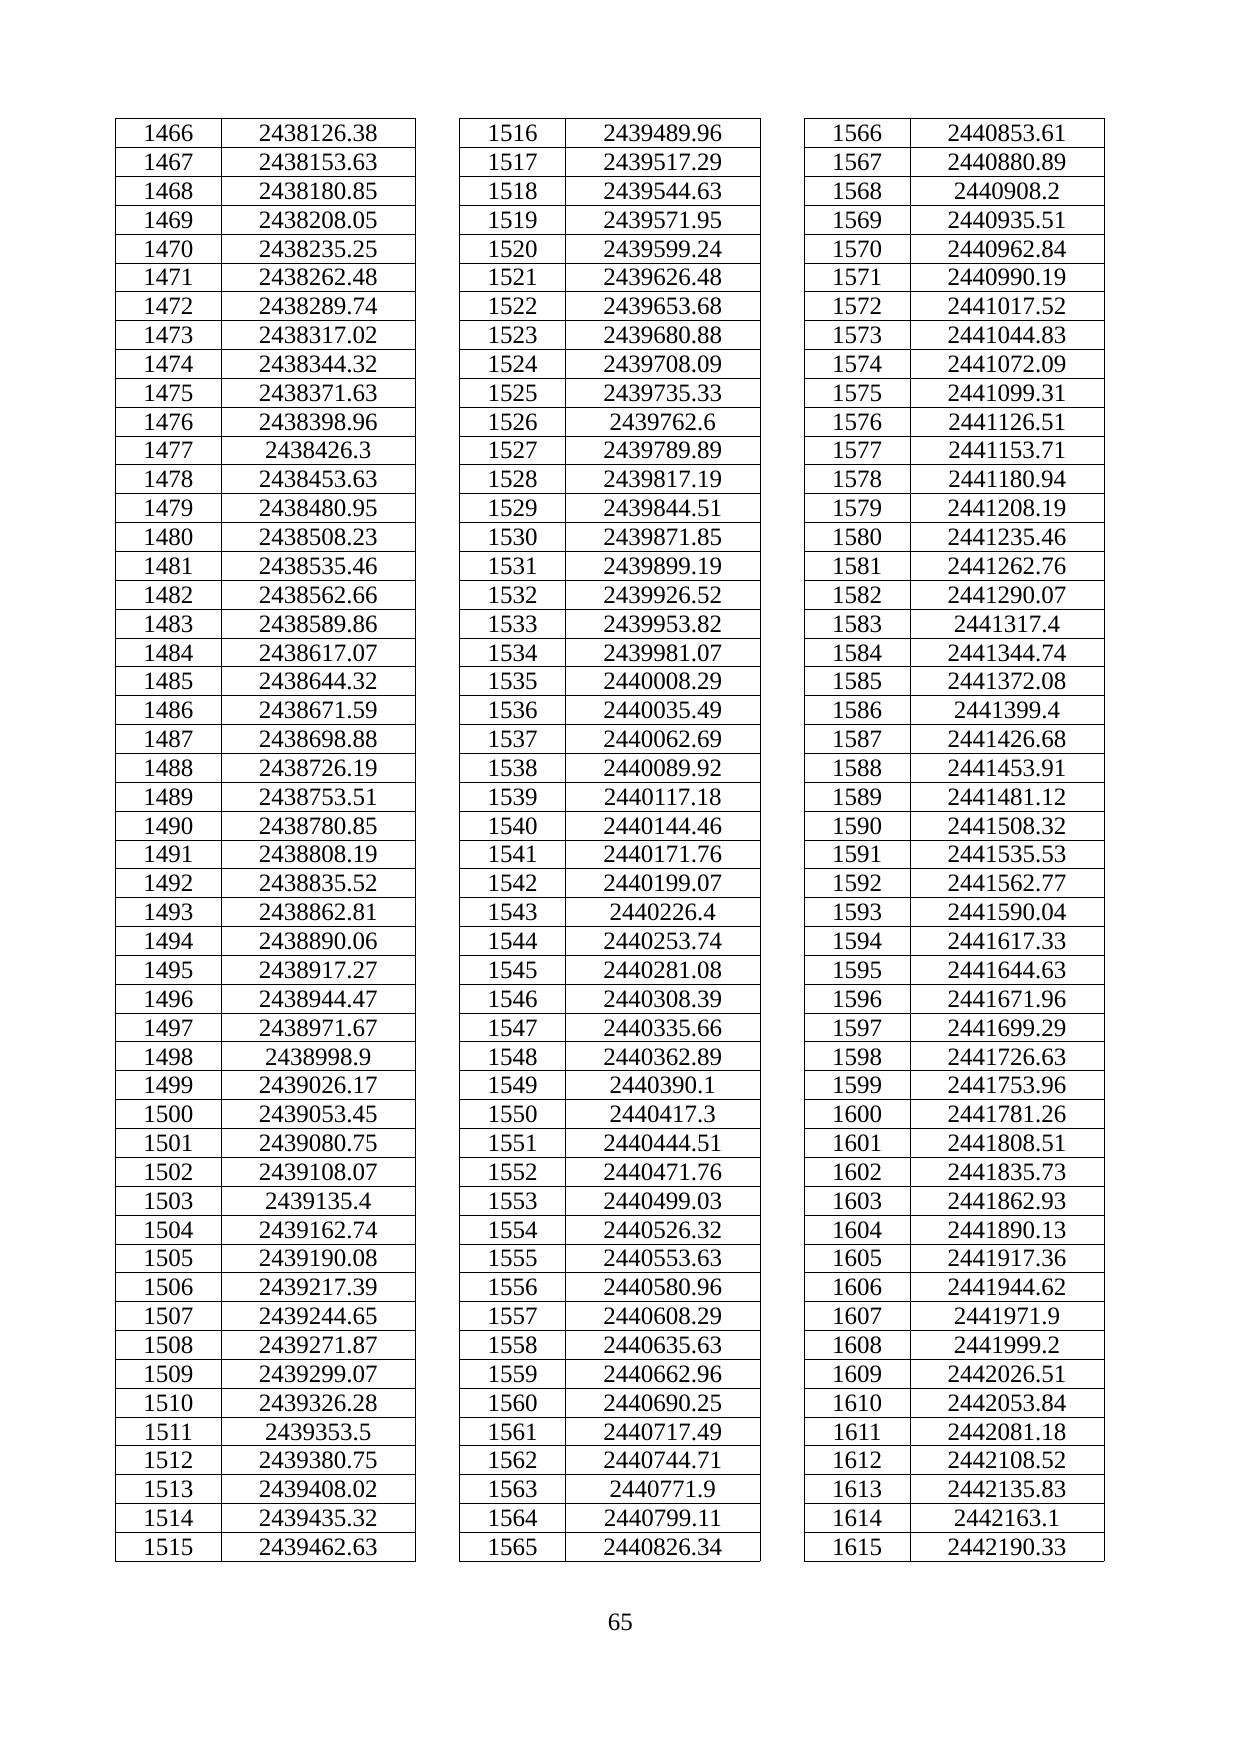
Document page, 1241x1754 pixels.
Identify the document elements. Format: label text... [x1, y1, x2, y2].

table_cell 1547 [460, 1014, 565, 1041]
table_cell 1476 [116, 408, 221, 436]
table_cell 1543 [460, 898, 565, 926]
table_cell 2439080.75 [222, 1129, 415, 1157]
table_cell 1535 [460, 667, 565, 695]
table_cell 2442053.84 [911, 1389, 1104, 1417]
table_cell 2438862.81 [222, 898, 415, 926]
table_cell 2441153.71 [911, 437, 1104, 464]
table_cell 2441099.31 [911, 379, 1104, 407]
table_cell 2440526.32 [566, 1216, 760, 1243]
table_cell 2440990.19 [911, 264, 1104, 291]
table_cell 1571 [805, 264, 910, 291]
table_cell 2438917.27 [222, 956, 415, 984]
table_cell 1562 [460, 1446, 565, 1474]
table_cell 1586 [805, 696, 910, 724]
table_cell 1560 [460, 1389, 565, 1417]
table_cell 1589 [805, 783, 910, 811]
table_cell 2439108.07 [222, 1158, 415, 1186]
table_cell 2440635.63 [566, 1331, 760, 1359]
table_cell 1606 [805, 1273, 910, 1301]
table_cell 1565 [460, 1533, 565, 1561]
table_cell 1590 [805, 812, 910, 839]
table_cell 2438371.63 [222, 379, 415, 407]
table_cell 2440308.39 [566, 985, 760, 1013]
table_cell 2441044.83 [911, 321, 1104, 349]
table_cell 1508 [116, 1331, 221, 1359]
table_cell 2438153.63 [222, 148, 415, 176]
table_cell 1478 [116, 465, 221, 493]
table_cell 2438535.46 [222, 552, 415, 580]
table_cell 2440580.96 [566, 1273, 760, 1301]
table_cell 1507 [116, 1302, 221, 1330]
table_cell 1551 [460, 1129, 565, 1157]
table_cell 2439735.33 [566, 379, 760, 407]
table_cell 2440362.89 [566, 1042, 760, 1070]
table_cell 2439244.65 [222, 1302, 415, 1330]
table_cell 1541 [460, 841, 565, 868]
table_cell 1570 [805, 235, 910, 262]
table_cell 2441262.76 [911, 552, 1104, 580]
table_cell 1574 [805, 350, 910, 378]
table_cell 2440062.69 [566, 725, 760, 753]
table_cell 1602 [805, 1158, 910, 1186]
table_cell 1526 [460, 408, 565, 436]
table_cell 1522 [460, 292, 565, 320]
table_cell 2442163.1 [911, 1504, 1104, 1532]
table_cell 1603 [805, 1187, 910, 1214]
table_cell 2439926.52 [566, 581, 760, 609]
table_cell 2439489.96 [566, 119, 760, 147]
table_cell 1492 [116, 869, 221, 897]
table_cell 1489 [116, 783, 221, 811]
table_cell 2439789.89 [566, 437, 760, 464]
table_cell 1477 [116, 437, 221, 464]
table_cell 1525 [460, 379, 565, 407]
table_cell 1534 [460, 639, 565, 666]
table_cell 1575 [805, 379, 910, 407]
table_cell 2439871.85 [566, 523, 760, 551]
table_cell 1510 [116, 1389, 221, 1417]
table_cell 1493 [116, 898, 221, 926]
table_cell 1514 [116, 1504, 221, 1532]
table_cell 1483 [116, 610, 221, 637]
table_cell 2441126.51 [911, 408, 1104, 436]
table_cell 2440662.96 [566, 1360, 760, 1388]
table_cell 2439626.48 [566, 264, 760, 291]
table_cell 1553 [460, 1187, 565, 1214]
table_cell 2438726.19 [222, 754, 415, 782]
table_cell 1555 [460, 1245, 565, 1272]
table_cell 1511 [116, 1418, 221, 1445]
table_cell 1516 [460, 119, 565, 147]
table_cell 1527 [460, 437, 565, 464]
table_cell 2440253.74 [566, 927, 760, 955]
table_cell 1545 [460, 956, 565, 984]
table_cell 2440226.4 [566, 898, 760, 926]
table_cell 1480 [116, 523, 221, 551]
table_cell 1469 [116, 206, 221, 233]
table_cell 1577 [805, 437, 910, 464]
table_cell 2440199.07 [566, 869, 760, 897]
table_cell 1529 [460, 494, 565, 522]
table_cell 2439326.28 [222, 1389, 415, 1417]
table_cell 2439462.63 [222, 1533, 415, 1561]
table_cell 1596 [805, 985, 910, 1013]
table_cell 2439162.74 [222, 1216, 415, 1243]
table_cell 1473 [116, 321, 221, 349]
table_cell 1591 [805, 841, 910, 868]
table_cell 1615 [805, 1533, 910, 1561]
table_cell 2439762.6 [566, 408, 760, 436]
table_cell 1513 [116, 1475, 221, 1503]
table_cell 1549 [460, 1071, 565, 1099]
table_cell 1552 [460, 1158, 565, 1186]
table_cell 2441971.9 [911, 1302, 1104, 1330]
table_cell 2440962.84 [911, 235, 1104, 262]
table_cell 1576 [805, 408, 910, 436]
table_cell 1614 [805, 1504, 910, 1532]
table_cell 2440471.76 [566, 1158, 760, 1186]
table_cell 1610 [805, 1389, 910, 1417]
table_cell 1578 [805, 465, 910, 493]
table_cell 2439680.88 [566, 321, 760, 349]
table_cell 2440499.03 [566, 1187, 760, 1214]
table_cell 2441072.09 [911, 350, 1104, 378]
table_cell 2441017.52 [911, 292, 1104, 320]
table_cell 1519 [460, 206, 565, 233]
table_cell 2439026.17 [222, 1071, 415, 1099]
table_cell 2441917.36 [911, 1245, 1104, 1272]
table_cell 2439271.87 [222, 1331, 415, 1359]
table_cell 2440744.71 [566, 1446, 760, 1474]
table_cell 2442081.18 [911, 1418, 1104, 1445]
table_cell 1546 [460, 985, 565, 1013]
table_cell 1569 [805, 206, 910, 233]
table_cell 2441753.96 [911, 1071, 1104, 1099]
table_cell 1557 [460, 1302, 565, 1330]
table_cell 2438344.32 [222, 350, 415, 378]
table_cell 2441508.32 [911, 812, 1104, 839]
table_cell 2438562.66 [222, 581, 415, 609]
table_cell 1515 [116, 1533, 221, 1561]
table_cell 1592 [805, 869, 910, 897]
table_cell 1486 [116, 696, 221, 724]
table_cell 1528 [460, 465, 565, 493]
table_cell 2438289.74 [222, 292, 415, 320]
table_cell 2440117.18 [566, 783, 760, 811]
table_cell 1494 [116, 927, 221, 955]
table_cell 2440826.34 [566, 1533, 760, 1561]
table_cell 1487 [116, 725, 221, 753]
table_cell 2441699.29 [911, 1014, 1104, 1041]
table_cell 2440717.49 [566, 1418, 760, 1445]
table_cell 1479 [116, 494, 221, 522]
table_cell 1499 [116, 1071, 221, 1099]
table_cell 2438480.95 [222, 494, 415, 522]
table_cell 2438235.25 [222, 235, 415, 262]
table_cell 1556 [460, 1273, 565, 1301]
table_cell 2439599.24 [566, 235, 760, 262]
table_cell 2439708.09 [566, 350, 760, 378]
table_cell 2438398.96 [222, 408, 415, 436]
table_cell 1530 [460, 523, 565, 551]
table_cell 2440008.29 [566, 667, 760, 695]
table_cell 2440390.1 [566, 1071, 760, 1099]
table_cell 1485 [116, 667, 221, 695]
table_cell 2442190.33 [911, 1533, 1104, 1561]
table_cell 2438671.59 [222, 696, 415, 724]
table_cell 2441535.53 [911, 841, 1104, 868]
table_cell 1504 [116, 1216, 221, 1243]
table_cell 2439517.29 [566, 148, 760, 176]
table_cell 2438780.85 [222, 812, 415, 839]
table_cell 2439817.19 [566, 465, 760, 493]
table_cell 1503 [116, 1187, 221, 1214]
table_cell 1581 [805, 552, 910, 580]
table_cell 1539 [460, 783, 565, 811]
table_cell 1598 [805, 1042, 910, 1070]
table_cell 2438890.06 [222, 927, 415, 955]
table_cell 1523 [460, 321, 565, 349]
table_cell 1600 [805, 1100, 910, 1128]
table_cell 2441862.93 [911, 1187, 1104, 1214]
table_cell 1594 [805, 927, 910, 955]
table_cell 1470 [116, 235, 221, 262]
table_cell 2440417.3 [566, 1100, 760, 1128]
table_cell 2442135.83 [911, 1475, 1104, 1503]
table_cell 1585 [805, 667, 910, 695]
table_cell 1468 [116, 177, 221, 205]
table_cell 2440553.63 [566, 1245, 760, 1272]
table_cell 1509 [116, 1360, 221, 1388]
table_cell 1554 [460, 1216, 565, 1243]
table_cell 1501 [116, 1129, 221, 1157]
table_cell 2439053.45 [222, 1100, 415, 1128]
table_cell 2440281.08 [566, 956, 760, 984]
table_cell 2439299.07 [222, 1360, 415, 1388]
table_cell 2438835.52 [222, 869, 415, 897]
table_cell 1538 [460, 754, 565, 782]
table_cell 1474 [116, 350, 221, 378]
table_cell 1532 [460, 581, 565, 609]
table_cell 1580 [805, 523, 910, 551]
table_cell 1563 [460, 1475, 565, 1503]
table_cell 1484 [116, 639, 221, 666]
table_cell 1605 [805, 1245, 910, 1272]
table_cell 1471 [116, 264, 221, 291]
table_cell 1566 [805, 119, 910, 147]
table_cell 2438262.48 [222, 264, 415, 291]
table_cell 1542 [460, 869, 565, 897]
table_cell 2440444.51 [566, 1129, 760, 1157]
table_cell 2441399.4 [911, 696, 1104, 724]
table_cell 2442108.52 [911, 1446, 1104, 1474]
table_cell 2439571.95 [566, 206, 760, 233]
table_cell 2439217.39 [222, 1273, 415, 1301]
table_cell 2441808.51 [911, 1129, 1104, 1157]
table_cell 2439981.07 [566, 639, 760, 666]
table_cell 2440908.2 [911, 177, 1104, 205]
table_cell 2441617.33 [911, 927, 1104, 955]
table_cell 1497 [116, 1014, 221, 1041]
table_cell 1472 [116, 292, 221, 320]
table_cell 2441562.77 [911, 869, 1104, 897]
table_cell 1579 [805, 494, 910, 522]
table_cell 1482 [116, 581, 221, 609]
table_cell 1517 [460, 148, 565, 176]
table_cell 1583 [805, 610, 910, 637]
table_cell 1595 [805, 956, 910, 984]
table_cell 2438317.02 [222, 321, 415, 349]
table_cell 1524 [460, 350, 565, 378]
table_cell 2438126.38 [222, 119, 415, 147]
table_cell 2440935.51 [911, 206, 1104, 233]
table_cell 1498 [116, 1042, 221, 1070]
table_cell 2439544.63 [566, 177, 760, 205]
table_cell 1488 [116, 754, 221, 782]
table_cell 2440144.46 [566, 812, 760, 839]
table_cell 2438426.3 [222, 437, 415, 464]
table_cell 1500 [116, 1100, 221, 1128]
table_cell 2441590.04 [911, 898, 1104, 926]
table_cell 2441344.74 [911, 639, 1104, 666]
table_cell 1587 [805, 725, 910, 753]
table_cell 2439953.82 [566, 610, 760, 637]
table_cell 2441726.63 [911, 1042, 1104, 1070]
table_cell 1491 [116, 841, 221, 868]
table_cell 2440089.92 [566, 754, 760, 782]
table_cell 1604 [805, 1216, 910, 1243]
table_cell 2441481.12 [911, 783, 1104, 811]
table_cell 2439435.32 [222, 1504, 415, 1532]
table_cell 1550 [460, 1100, 565, 1128]
table_cell 2441999.2 [911, 1331, 1104, 1359]
table_cell 2441835.73 [911, 1158, 1104, 1186]
table_cell 1607 [805, 1302, 910, 1330]
table_cell 2438453.63 [222, 465, 415, 493]
table_cell 2438589.86 [222, 610, 415, 637]
table_cell 1558 [460, 1331, 565, 1359]
table_cell 2441671.96 [911, 985, 1104, 1013]
table_cell 2440880.89 [911, 148, 1104, 176]
table_cell 2441644.63 [911, 956, 1104, 984]
table_cell 1599 [805, 1071, 910, 1099]
table_cell 2441180.94 [911, 465, 1104, 493]
table_cell 2440690.25 [566, 1389, 760, 1417]
table_cell 2441890.13 [911, 1216, 1104, 1243]
table_cell 1495 [116, 956, 221, 984]
table_cell 1505 [116, 1245, 221, 1272]
table_cell 1537 [460, 725, 565, 753]
table_cell 1531 [460, 552, 565, 580]
table_cell 1490 [116, 812, 221, 839]
table_cell 2439135.4 [222, 1187, 415, 1214]
table_cell 1506 [116, 1273, 221, 1301]
table_cell 2441781.26 [911, 1100, 1104, 1128]
table_cell 1609 [805, 1360, 910, 1388]
table_cell 2441453.91 [911, 754, 1104, 782]
table_cell 1544 [460, 927, 565, 955]
table_cell 2439844.51 [566, 494, 760, 522]
table_cell 1611 [805, 1418, 910, 1445]
table_cell 1496 [116, 985, 221, 1013]
table_cell 2438508.23 [222, 523, 415, 551]
table_cell 2438753.51 [222, 783, 415, 811]
table_cell 2438617.07 [222, 639, 415, 666]
table_cell 1593 [805, 898, 910, 926]
table_cell 1612 [805, 1446, 910, 1474]
table_cell 1573 [805, 321, 910, 349]
table_cell 1559 [460, 1360, 565, 1388]
table_cell 2440608.29 [566, 1302, 760, 1330]
table_cell 1548 [460, 1042, 565, 1070]
table_cell 1518 [460, 177, 565, 205]
table_cell 2439899.19 [566, 552, 760, 580]
table_cell 2442026.51 [911, 1360, 1104, 1388]
table_cell 1475 [116, 379, 221, 407]
table_cell 2439190.08 [222, 1245, 415, 1272]
table_cell 2438208.05 [222, 206, 415, 233]
table_cell 1568 [805, 177, 910, 205]
table_cell 2441208.19 [911, 494, 1104, 522]
table_cell 1572 [805, 292, 910, 320]
table_cell 2441426.68 [911, 725, 1104, 753]
table_cell 1561 [460, 1418, 565, 1445]
table_cell 1564 [460, 1504, 565, 1532]
table_cell 2439408.02 [222, 1475, 415, 1503]
table_cell 1601 [805, 1129, 910, 1157]
table_cell 2440035.49 [566, 696, 760, 724]
table_cell 2439353.5 [222, 1418, 415, 1445]
table_cell 2438971.67 [222, 1014, 415, 1041]
table_cell 1597 [805, 1014, 910, 1041]
table_cell 1467 [116, 148, 221, 176]
table_cell 2441235.46 [911, 523, 1104, 551]
table_cell 2439380.75 [222, 1446, 415, 1474]
table_cell 1520 [460, 235, 565, 262]
table_cell 2440171.76 [566, 841, 760, 868]
table_cell 1582 [805, 581, 910, 609]
table_cell 1588 [805, 754, 910, 782]
table_cell 2441317.4 [911, 610, 1104, 637]
table_cell 2438180.85 [222, 177, 415, 205]
table_cell 2441372.08 [911, 667, 1104, 695]
table_cell 1521 [460, 264, 565, 291]
table_cell 2438644.32 [222, 667, 415, 695]
table_cell 1481 [116, 552, 221, 580]
table_cell 2440771.9 [566, 1475, 760, 1503]
table_cell 1512 [116, 1446, 221, 1474]
table_cell 2441290.07 [911, 581, 1104, 609]
table_cell 2440335.66 [566, 1014, 760, 1041]
table_cell 2438808.19 [222, 841, 415, 868]
table_cell 1533 [460, 610, 565, 637]
table_cell 1536 [460, 696, 565, 724]
table_cell 2440799.11 [566, 1504, 760, 1532]
table_cell 1584 [805, 639, 910, 666]
table_cell 2438944.47 [222, 985, 415, 1013]
table_cell 2441944.62 [911, 1273, 1104, 1301]
table_cell 1466 [116, 119, 221, 147]
table_cell 1608 [805, 1331, 910, 1359]
table_cell 2440853.61 [911, 119, 1104, 147]
table_cell 1540 [460, 812, 565, 839]
table_cell 1567 [805, 148, 910, 176]
table_cell 1613 [805, 1475, 910, 1503]
table_cell 2438698.88 [222, 725, 415, 753]
table_cell 1502 [116, 1158, 221, 1186]
table_cell 2438998.9 [222, 1042, 415, 1070]
table_cell 2439653.68 [566, 292, 760, 320]
